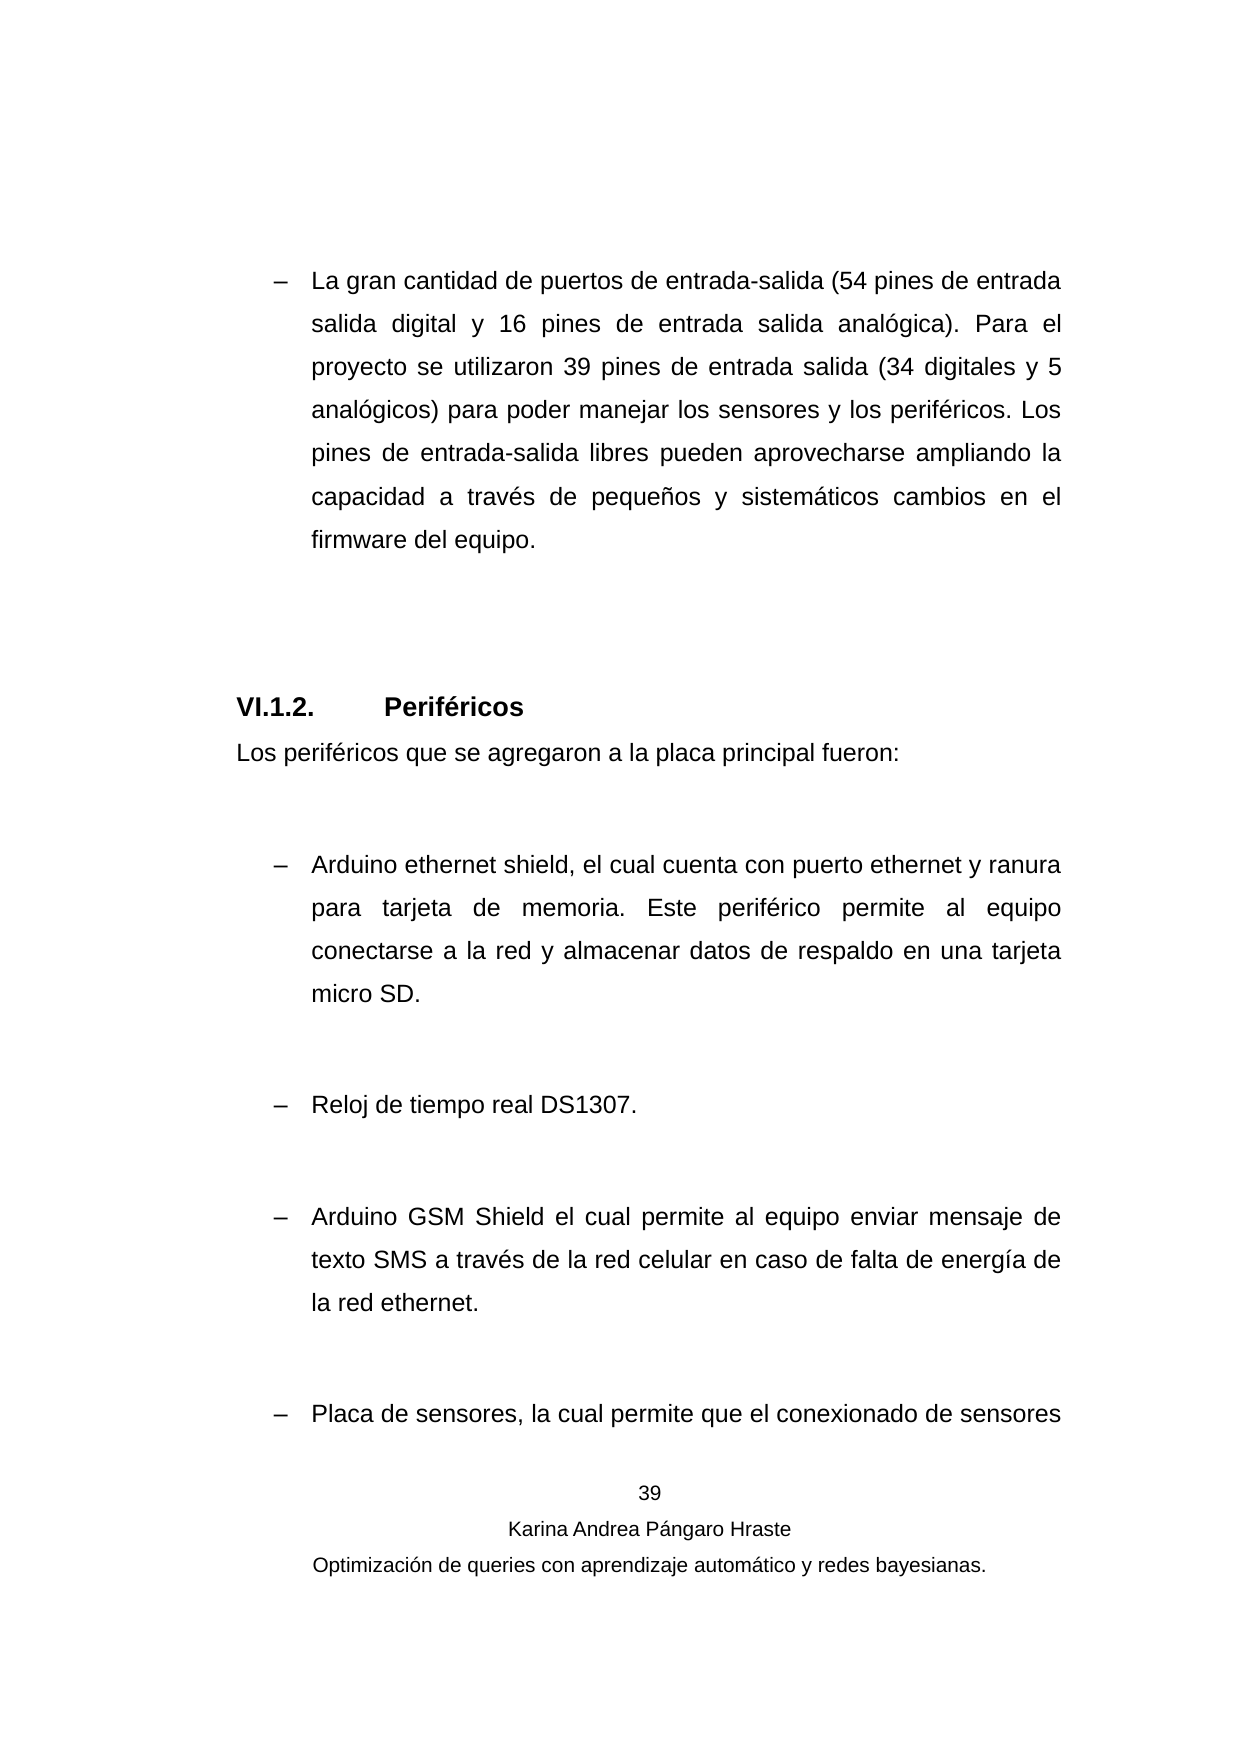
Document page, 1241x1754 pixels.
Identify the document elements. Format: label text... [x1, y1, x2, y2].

list La gran cantidad de puertos de entrada-salida (54 pines de entrada salida digital y 16 pines de entrada salida analógica). Para el proyecto se utilizaron 39 pines de entrada salida (34 digitales y 5 analógicos) para poder manejar los sensores y los periféricos. Los pines de entrada-salida libres pueden aprovecharse ampliando la capacidad a través de pequeños y sistemáticos cambios en el firmware del equipo. [274, 266, 1063, 553]
list Arduino GSM Shield el cual permite al equipo enviar mensaje de texto SMS a través de la red celular en caso de falta de energía de la red ethernet. [274, 1202, 1063, 1317]
list Reloj de tiempo real DS1307. [274, 1090, 1063, 1119]
list Placa de sensores, la cual permite que el conexionado de sensores [274, 1399, 1063, 1428]
list Arduino ethernet shield, el cual cuenta con puerto ethernet y ranura para tarjeta de memoria. Este periférico permite al equipo conectarse a la red y almacenar datos de respaldo en una tarjeta micro SD. [274, 849, 1063, 1008]
text Los periféricos que se agregaron a la placa principal fueron: [236, 738, 1063, 767]
subtitle Periféricos [236, 691, 1063, 723]
